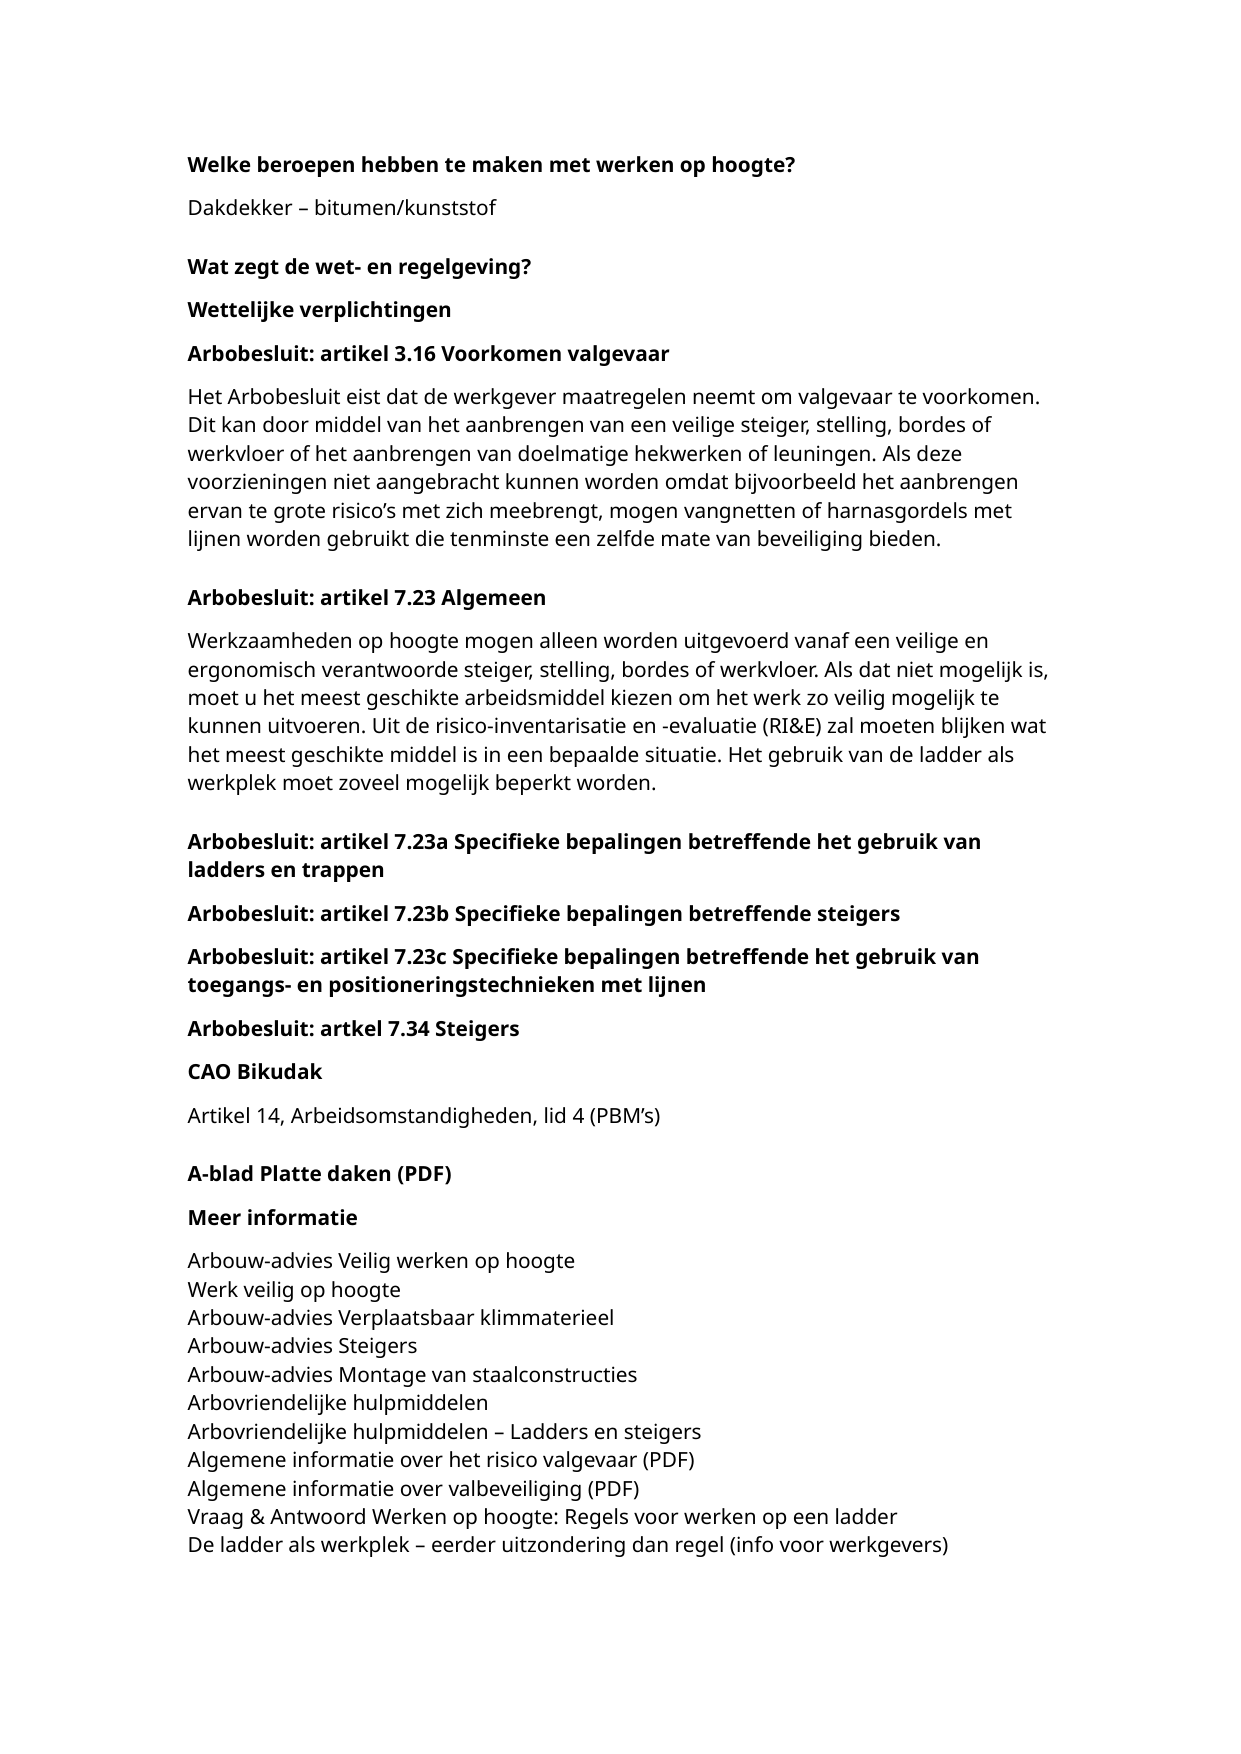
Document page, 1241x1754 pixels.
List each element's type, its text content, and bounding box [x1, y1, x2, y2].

text Arbobesluit: artikel 7.23a Specifieke bepalingen betreffende het gebruik van ladders en trappen [187, 827, 1053, 884]
text A-blad Platte daken (PDF) [187, 1159, 1053, 1188]
text Meer informatie [187, 1203, 1053, 1231]
text Algemene informatie over valbeveiliging (PDF) [187, 1474, 1053, 1502]
text Dakdekker – bitumen/kunststof [187, 193, 1053, 222]
text Arbouw-advies Montage van staalconstructies [187, 1360, 1053, 1388]
text De ladder als werkplek – eerder uitzondering dan regel (info voor werkgevers) [187, 1531, 1053, 1559]
text Arbouw-advies Verplaatsbaar klimmaterieel [187, 1303, 1053, 1332]
text Arbobesluit: artikel 3.16 Voorkomen valgevaar [187, 339, 1053, 367]
text Wettelijke verplichtingen [187, 295, 1053, 324]
text Arbobesluit: artikel 7.23 Algemeen [187, 583, 1053, 611]
text Arbobesluit: artikel 7.23b Specifieke bepalingen betreffende steigers [187, 899, 1053, 927]
text Arbouw-advies Veilig werken op hoogte [187, 1246, 1053, 1275]
text Arbovriendelijke hulpmiddelen – Ladders en steigers [187, 1417, 1053, 1445]
text Arbobesluit: artkel 7.34 Steigers [187, 1014, 1053, 1042]
text Werkzaamheden op hoogte mogen alleen worden uitgevoerd vanaf een veilige en ergonomisch verantwoorde steiger, stelling, bordes of werkvloer. Als dat niet mogelijk is, moet u het meest geschikte arbeidsmiddel kiezen om het werk zo veilig mogelijk te kunnen uitvoeren. Uit de risico-inventarisatie en -evaluatie (RI&E) zal moeten blijken wat het meest geschikte middel is in een bepaalde situatie. Het gebruik van de ladder als werkplek moet zoveel mogelijk beperkt worden. [187, 626, 1053, 797]
text Arbouw-advies Steigers [187, 1332, 1053, 1360]
text Wat zegt de wet- en regelgeving? [187, 252, 1053, 280]
text Arbovriendelijke hulpmiddelen [187, 1388, 1053, 1417]
text Vraag & Antwoord Werken op hoogte: Regels voor werken op een ladder [187, 1502, 1053, 1531]
text Arbobesluit: artikel 7.23c Specifieke bepalingen betreffende het gebruik van toegangs- en positioneringstechnieken met lijnen [187, 942, 1053, 999]
text Artikel 14, Arbeidsomstandigheden, lid 4 (PBM’s) [187, 1101, 1053, 1129]
text Werk veilig op hoogte [187, 1275, 1053, 1303]
text Het Arbobesluit eist dat de werkgever maatregelen neemt om valgevaar te voorkomen. Dit kan door middel van het aanbrengen van een veilige steiger, stelling, bordes of werkvloer of het aanbrengen van doelmatige hekwerken of leuningen. Als deze voorzieningen niet aangebracht kunnen worden omdat bijvoorbeeld het aanbrengen ervan te grote risico’s met zich meebrengt, mogen vangnetten of harnasgordels met lijnen worden gebruikt die tenminste een zelfde mate van beveiliging bieden. [187, 382, 1053, 553]
text Welke beroepen hebben te maken met werken op hoogte? [187, 150, 1053, 178]
text Algemene informatie over het risico valgevaar (PDF) [187, 1445, 1053, 1474]
text CAO Bikudak [187, 1057, 1053, 1086]
